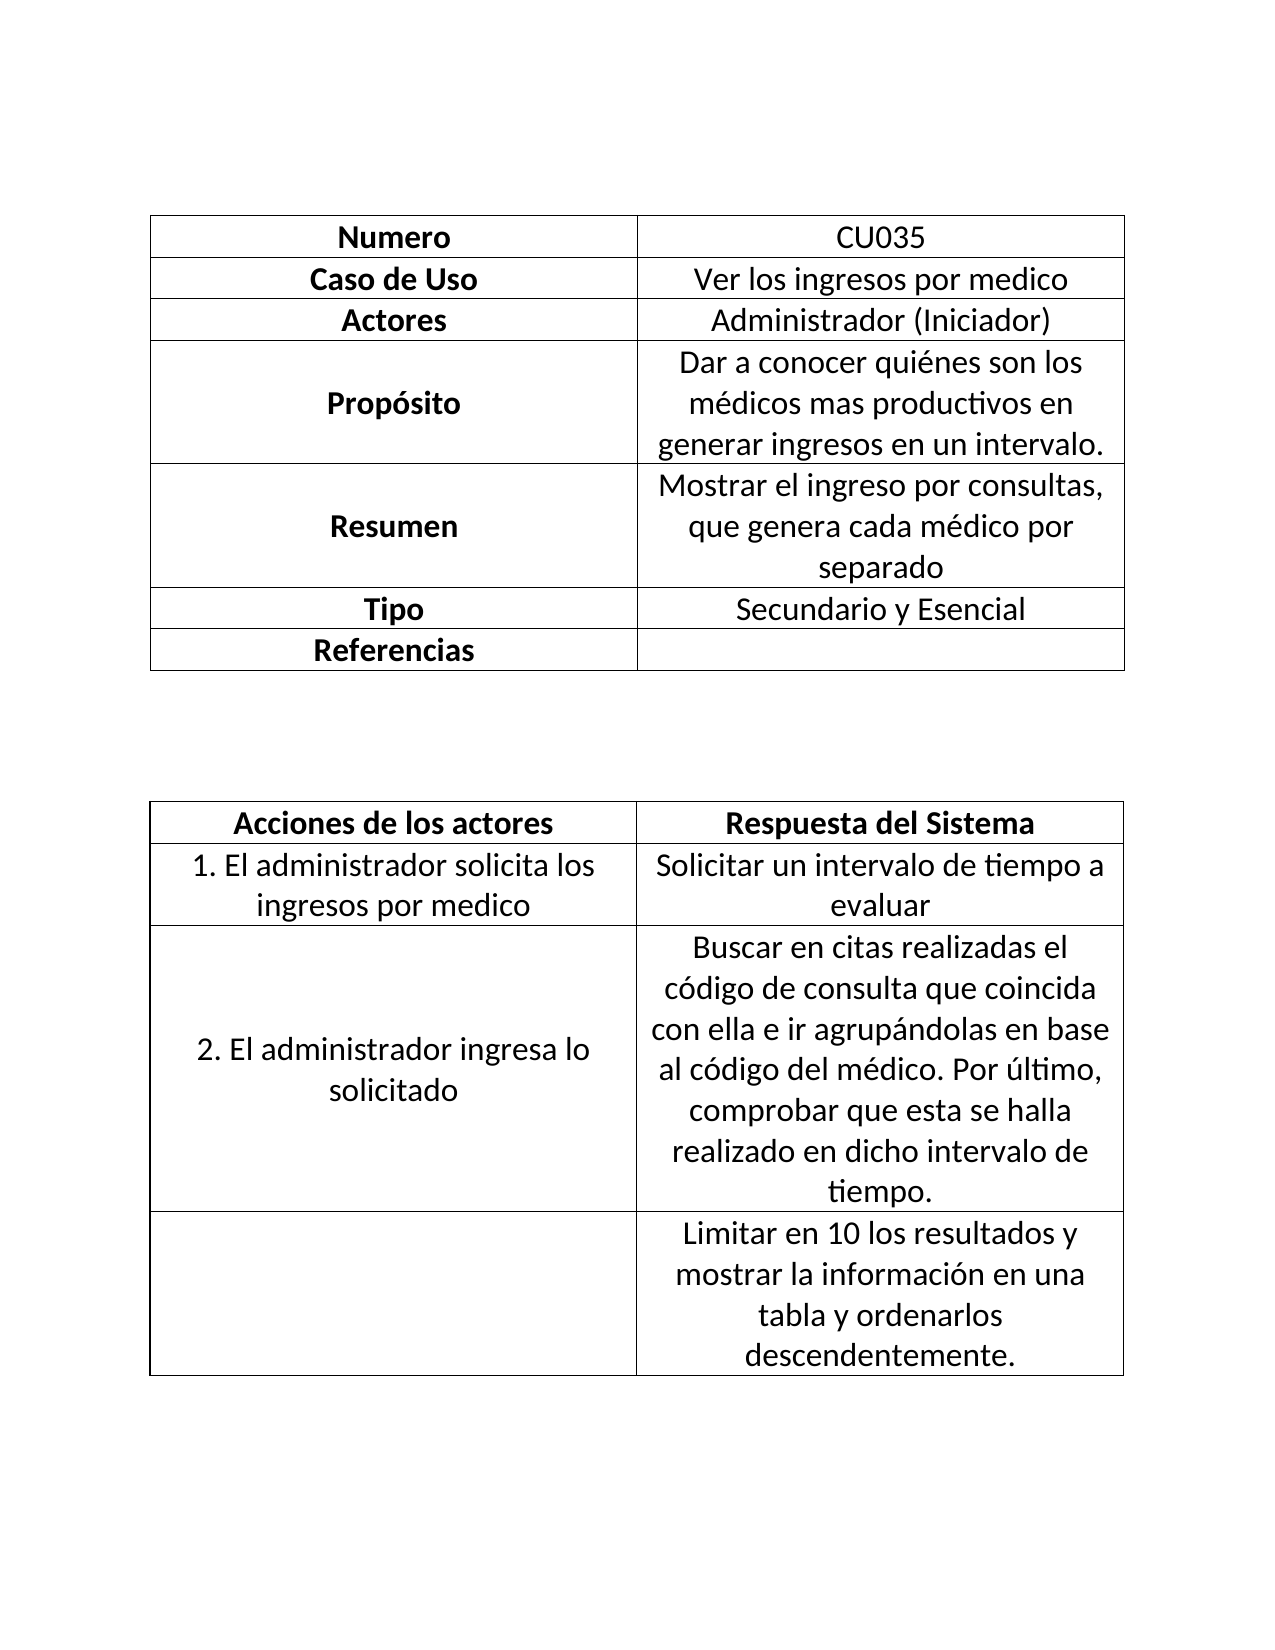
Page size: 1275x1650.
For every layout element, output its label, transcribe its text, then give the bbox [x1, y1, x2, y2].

table_cell Referencias [151, 629, 637, 670]
table_cell [151, 1212, 636, 1375]
table_header Acciones de los actores [151, 802, 636, 842]
table_cell Actores [151, 299, 637, 340]
table_cell Limitar en 10 los resultados y mostrar la información en una tabla y ordenarlos descendentemente. [637, 1212, 1123, 1375]
table_cell Ver los ingresos por medico [638, 258, 1124, 298]
table_cell Propósito [151, 341, 637, 463]
table_cell [638, 629, 1124, 670]
table_cell Dar a conocer quiénes son los médicos mas productivos en generar ingresos en un intervalo. [638, 341, 1124, 463]
table_cell Mostrar el ingreso por consultas, que genera cada médico por separado [638, 464, 1124, 587]
table_cell Resumen [151, 464, 637, 587]
table_cell Caso de Uso [151, 258, 637, 298]
table_header CU035 [638, 216, 1124, 257]
table_cell 1. El administrador solicita los ingresos por medico [151, 844, 636, 925]
table_cell Buscar en citas realizadas el código de consulta que coincida con ella e ir agrupándolas en base al código del médico. Por último, comprobar que esta se halla realizado en dicho intervalo de tiempo. [637, 926, 1123, 1211]
table_cell Solicitar un intervalo de tiempo a evaluar [637, 844, 1123, 925]
table_header Respuesta del Sistema [637, 802, 1123, 842]
table_header Numero [151, 216, 637, 257]
table_cell Administrador (Iniciador) [638, 299, 1124, 340]
table_cell 2. El administrador ingresa lo solicitado [151, 926, 636, 1211]
table_cell Tipo [151, 588, 637, 628]
table_cell Secundario y Esencial [638, 588, 1124, 628]
